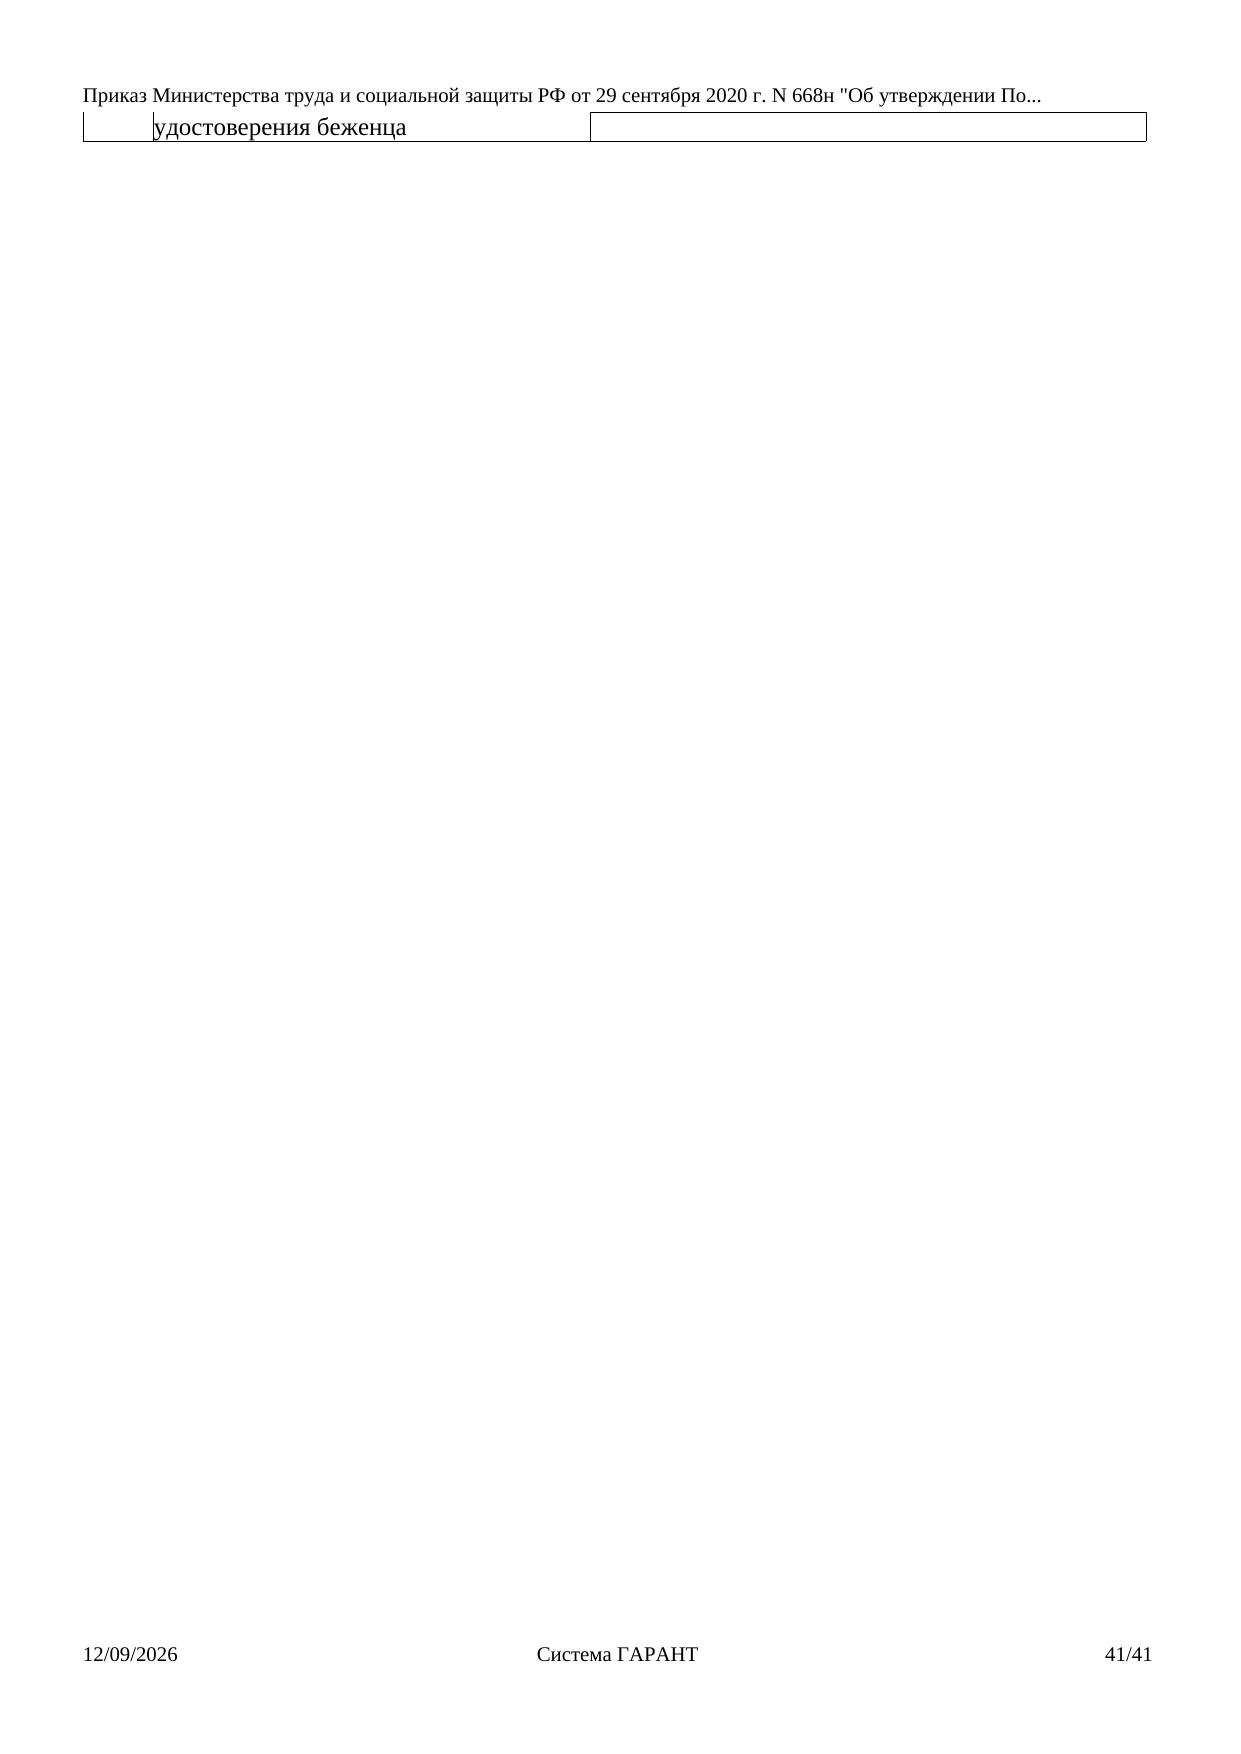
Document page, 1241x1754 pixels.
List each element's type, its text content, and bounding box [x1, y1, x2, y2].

table_cell [84, 112, 153, 141]
table_cell удостоверения беженца [154, 112, 590, 141]
table_cell [591, 113, 1146, 141]
